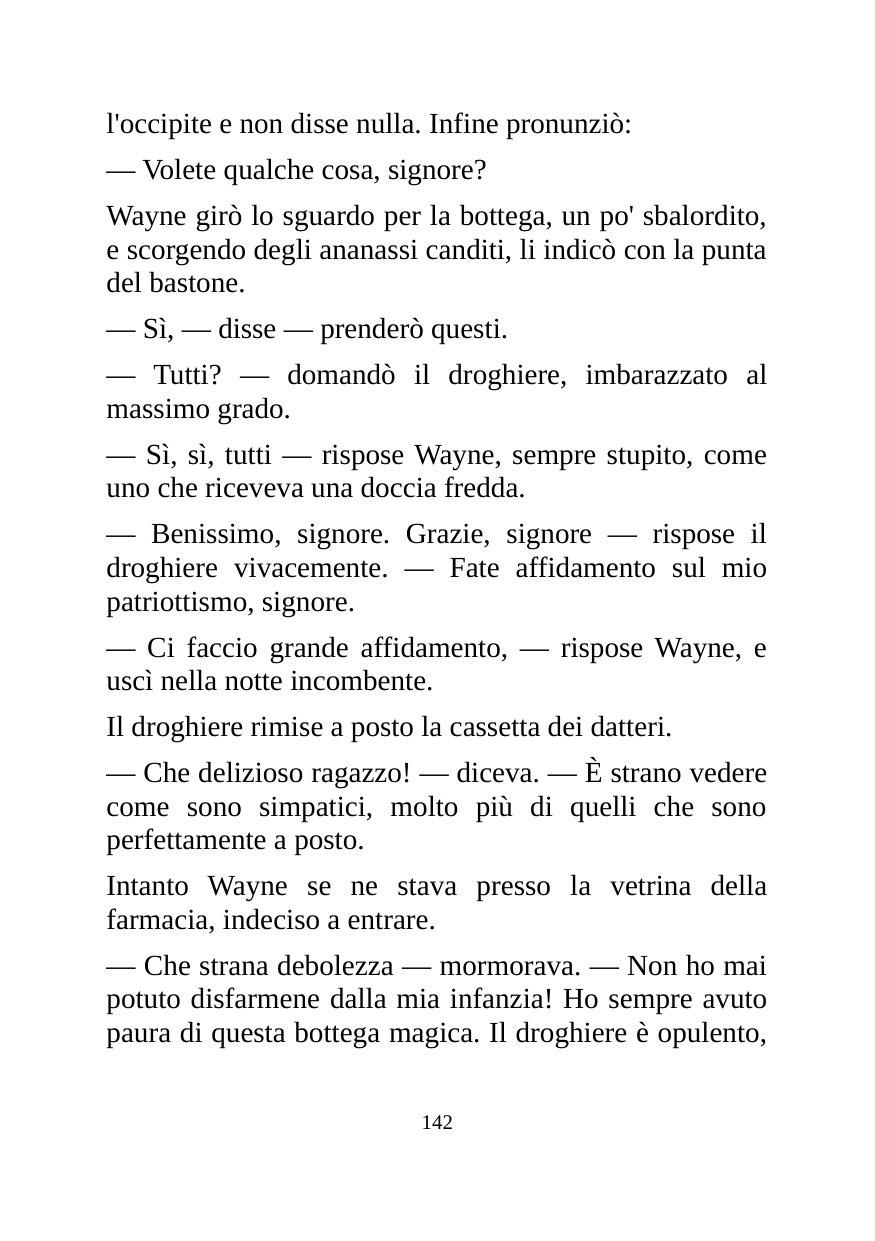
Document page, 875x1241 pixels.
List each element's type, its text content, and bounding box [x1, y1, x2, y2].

text l'occipite e non disse nulla. Infine pronunziò: [106, 106, 768, 140]
text — Volete qualche cosa, signore? [106, 152, 768, 186]
text — Ci faccio grande affidamento, — rispose Wayne, e uscì nella notte incombente. [106, 630, 768, 697]
text Wayne girò lo sguardo per la bottega, un po' sbalordito, e scorgendo degli ananassi canditi, li indicò con la punta del bastone. [106, 198, 768, 299]
text — Sì, sì, tutti — rispose Wayne, sempre stupito, come uno che riceveva una doccia fredda. [106, 437, 768, 504]
text — Che strana debolezza — mormorava. — Non ho mai potuto disfarmene dalla mia infanzia! Ho sempre avuto paura di questa bottega magica. Il droghiere è opulento, [106, 948, 768, 1049]
text — Che delizioso ragazzo! — diceva. — È strano vedere come sono simpatici, molto più di quelli che sono perfettamente a posto. [106, 755, 768, 856]
text — Sì, — disse — prenderò questi. [106, 311, 768, 345]
text Il droghiere rimise a posto la cassetta dei datteri. [106, 709, 768, 743]
text Intanto Wayne se ne stava presso la vetrina della farmacia, indeciso a entrare. [106, 868, 768, 936]
text — Tutti? — domandò il droghiere, imbarazzato al massimo grado. [106, 357, 768, 424]
text — Benissimo, signore. Grazie, signore — rispose il droghiere vivacemente. — Fate affidamento sul mio patriottismo, signore. [106, 517, 768, 617]
